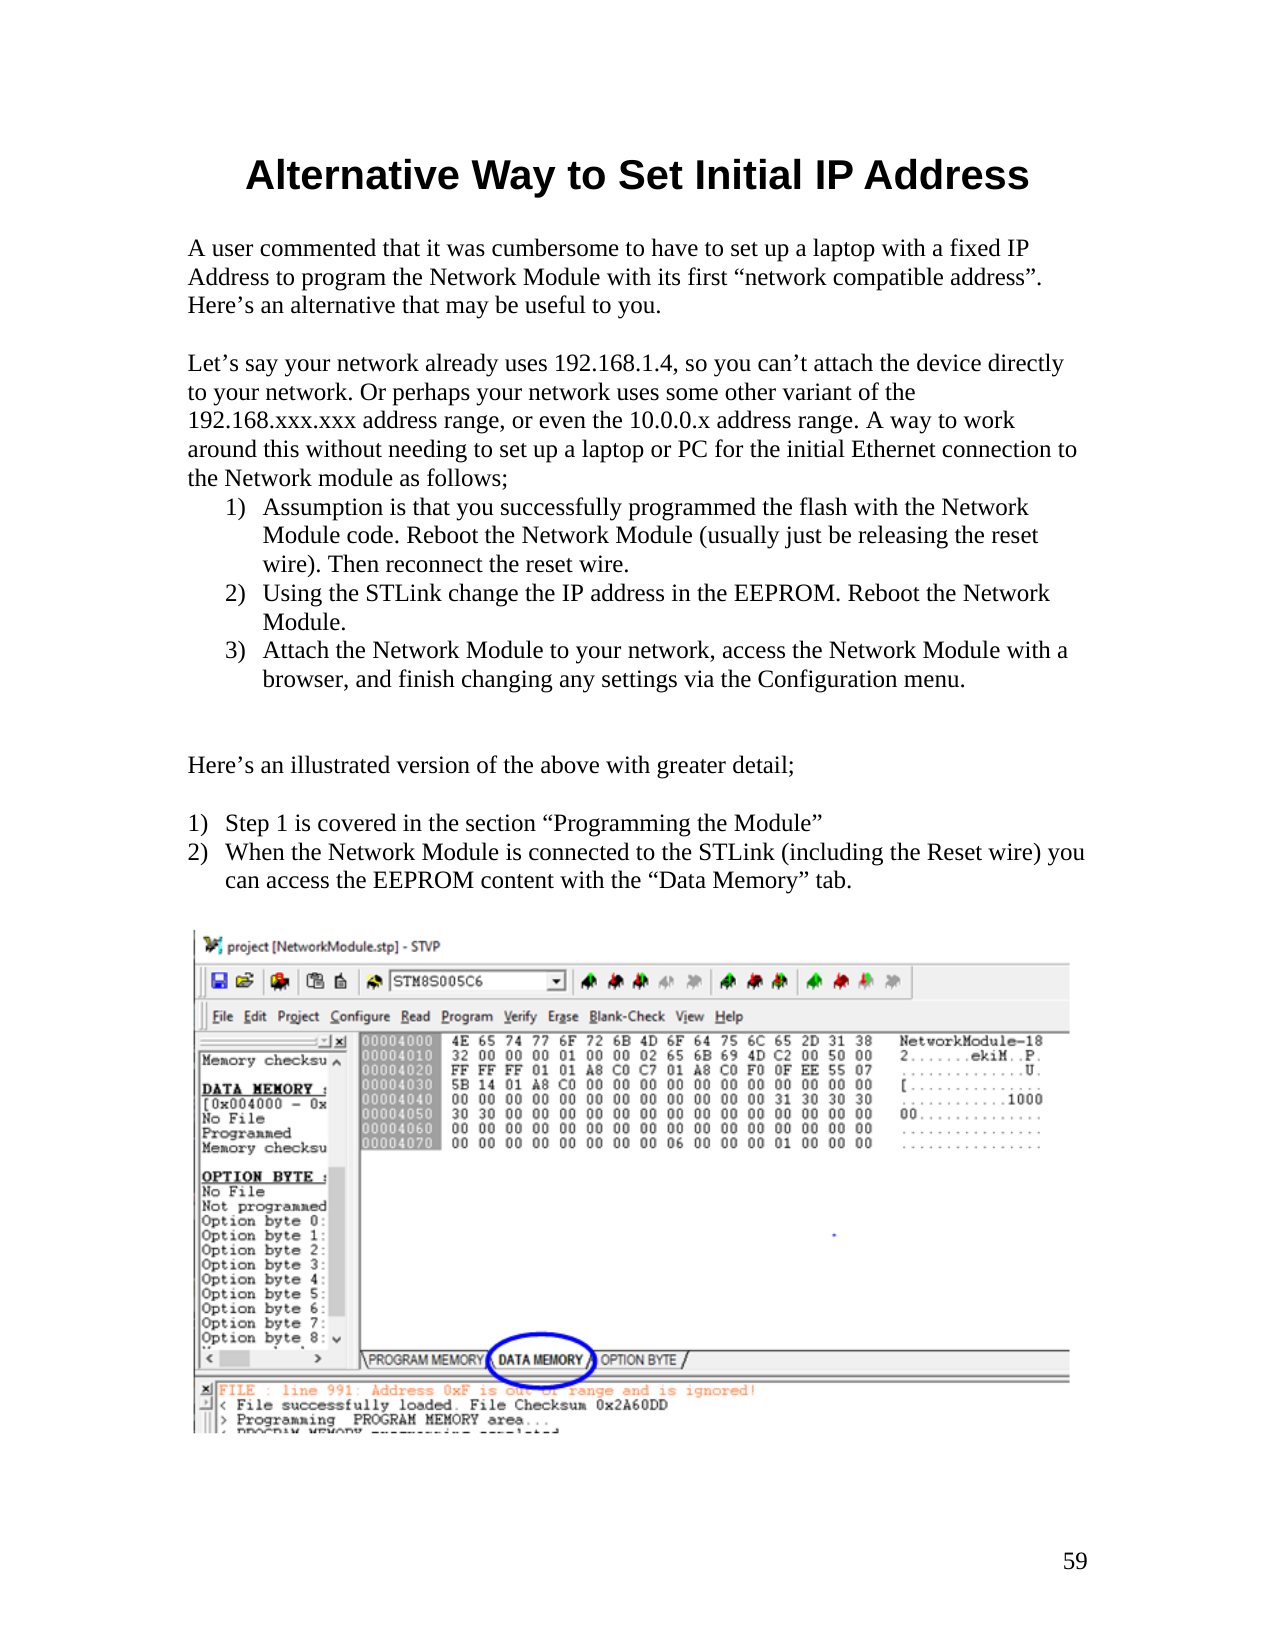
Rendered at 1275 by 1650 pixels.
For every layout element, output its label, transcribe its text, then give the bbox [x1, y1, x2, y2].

list Step 1 is covered in the section “Programming the Module” [187, 808, 1087, 837]
list Using the STLink change the IP address in the EEPROM. Reboot the Network Module. [225, 578, 1087, 635]
text A user commented that it was cumbersome to have to set up a laptop with a fixed IP Address to program the Network Module with its first “network compatible address”. Here’s an alternative that may be useful to you. [187, 233, 1087, 319]
text Here’s an illustrated version of the above with greater detail; [187, 750, 1087, 779]
list Assumption is that you successfully programmed the flash with the Network Module code. Reboot the Network Module (usually just be releasing the reset wire). Then reconnect the reset wire. [225, 492, 1087, 578]
text Let’s say your network already uses 192.168.1.4, so you can’t attach the device directly to your network. Or perhaps your network uses some other variant of the 192.168.xxx.xxx address range, or even the 10.0.0.x address range. A way to work around this without needing to set up a laptop or PC for the initial Ethernet connection to the Network module as follows; [187, 348, 1087, 492]
subtitle Alternative Way to Set Initial IP Address [187, 150, 1087, 198]
list Attach the Network Module to your network, access the Network Module with a browser, and finish changing any settings via the Configuration menu. [225, 635, 1087, 693]
list When the Network Module is connected to the STLink (including the Reset wire) you can access the EEPROM content with the “Data Memory” tab. [187, 837, 1087, 894]
picture [187, 922, 1082, 1447]
